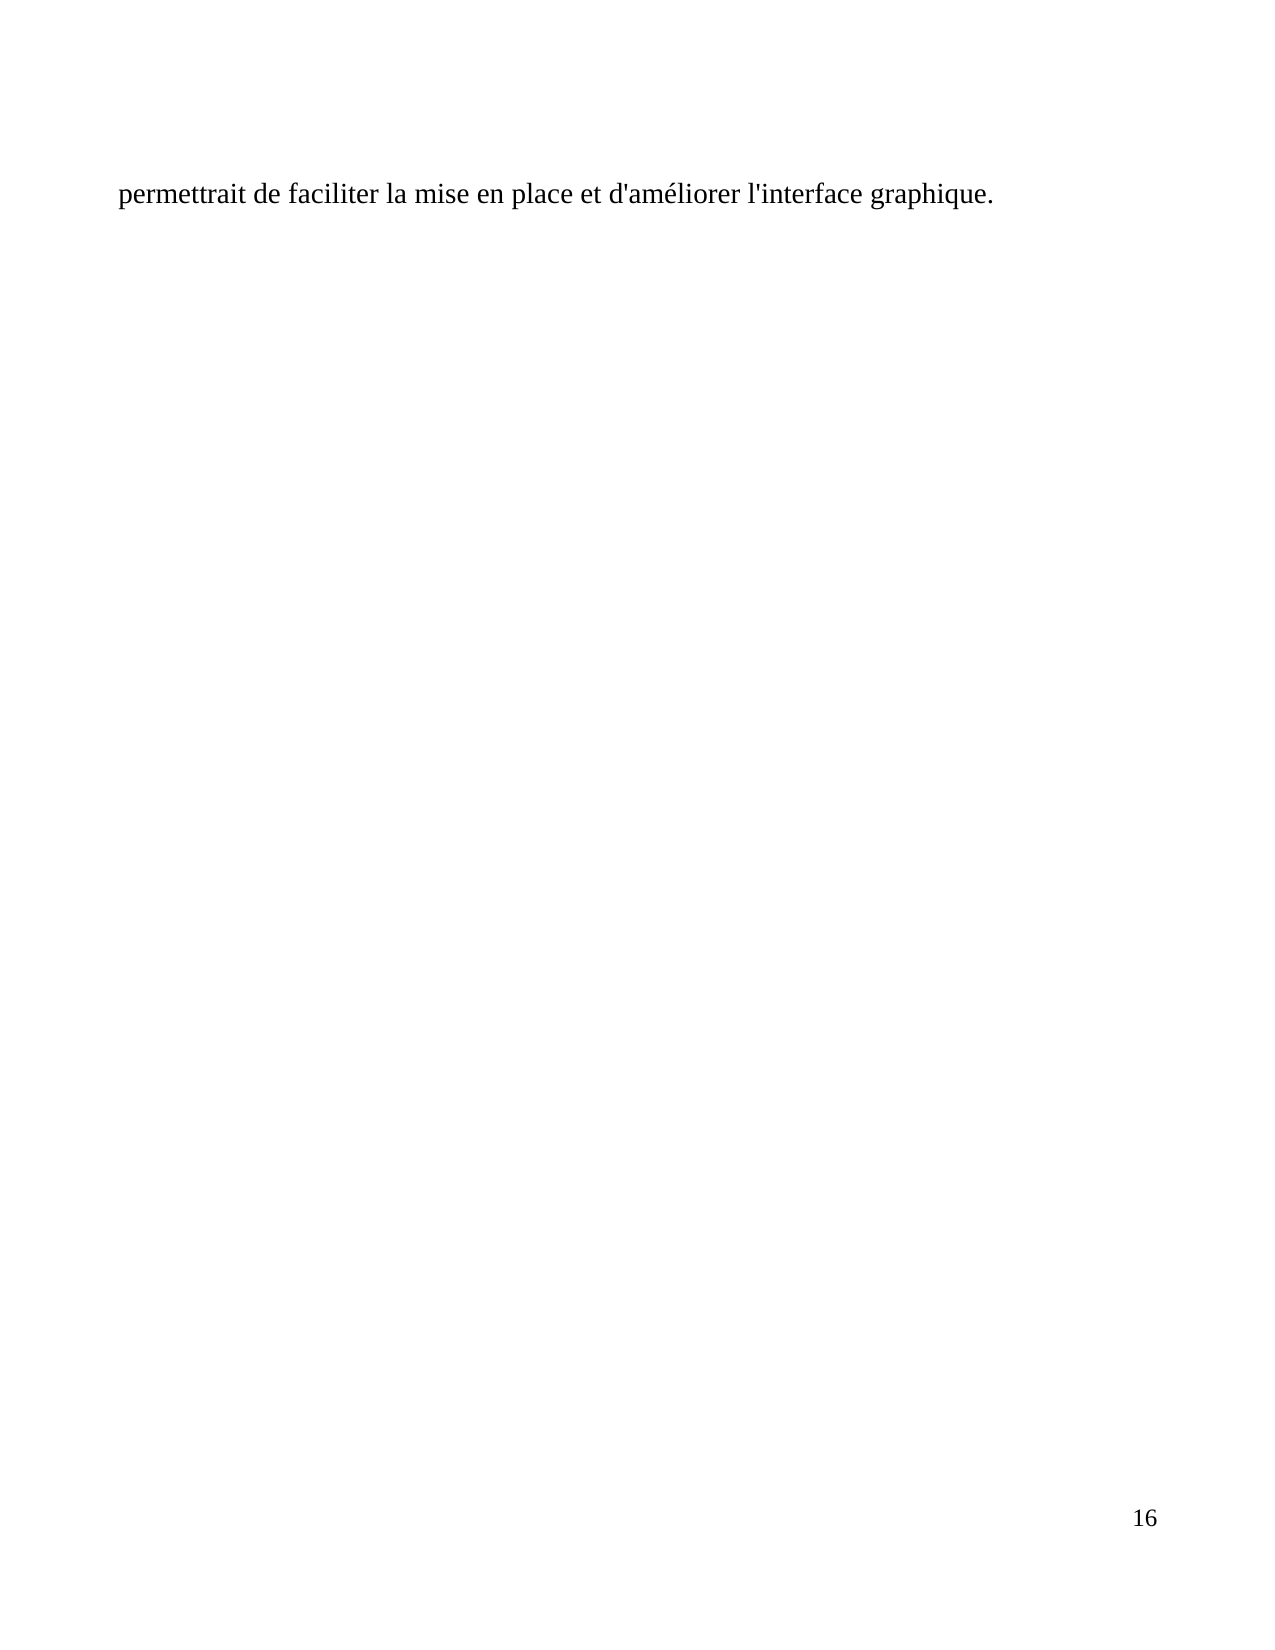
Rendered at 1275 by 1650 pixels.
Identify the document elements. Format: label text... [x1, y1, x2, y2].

text permettrait de faciliter la mise en place et d'améliorer l'interface graphique. [118, 176, 1157, 210]
